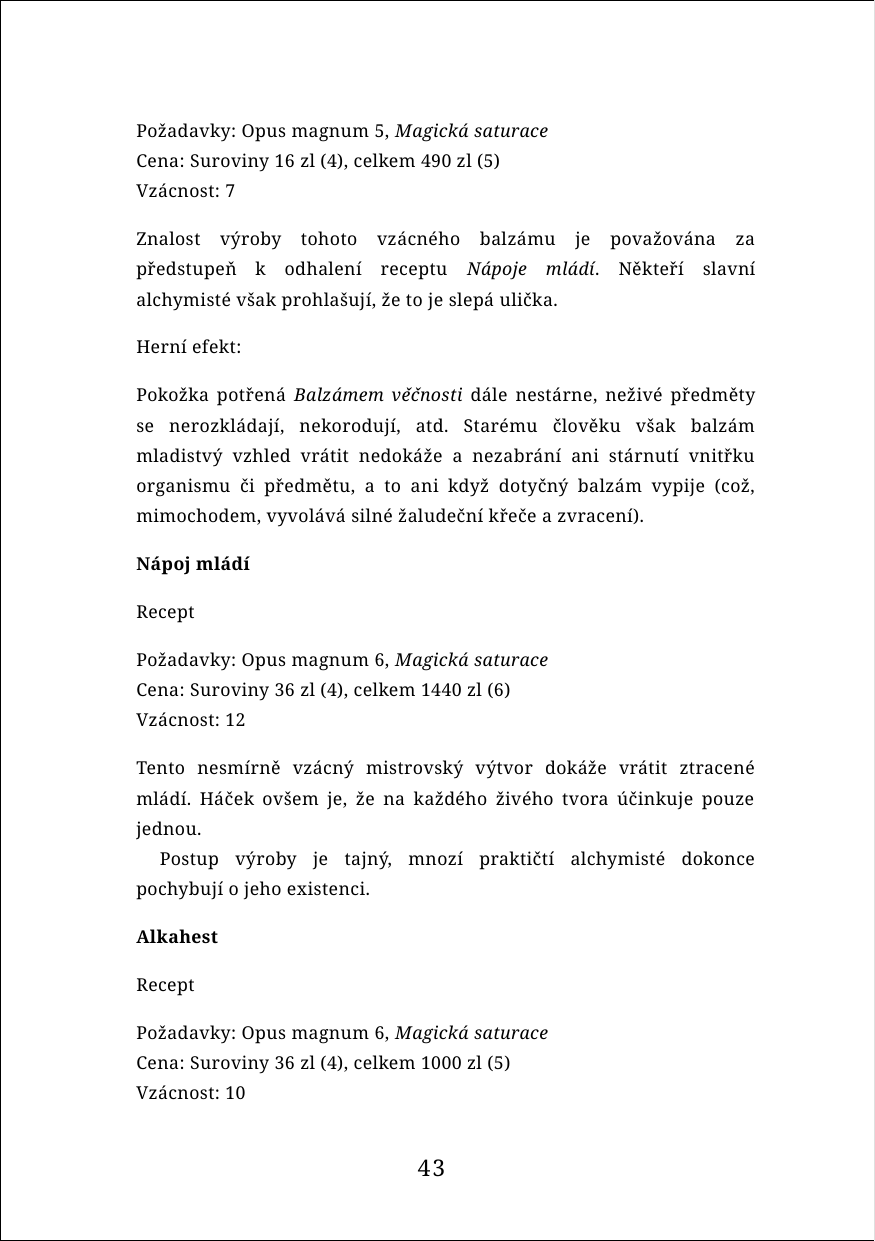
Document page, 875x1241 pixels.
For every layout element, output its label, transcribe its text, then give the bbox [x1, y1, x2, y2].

text Recept [136, 972, 756, 997]
text Nápoj mládí [136, 552, 756, 576]
text Znalost výroby tohoto vzácného balzámu je považována za předstupeň k odhalení receptu Nápoje mládí. Někteří slavní alchymisté však prohlašují, že to je slepá ulička. [136, 227, 756, 311]
text Požadavky: Opus magnum 6, Magická saturace Cena: Suroviny 36 zl (4), celkem 1440 zl (6) Vzácnost: 12 [136, 647, 756, 732]
text Recept [136, 599, 756, 624]
text Pokožka potřená Balzámem věčnosti dále nestárne, neživé předměty se nerozkládají, nekorodují, atd. Starému člověku však balzám mladistvý vzhled vrátit nedokáže a nezabrání ani stárnutí vnitřku organismu či předmětu, a to ani když dotyčný balzám vypije (což, mimochodem, vyvolává silné žaludeční křeče a zvracení). [136, 383, 756, 528]
text Požadavky: Opus magnum 5, Magická saturace Cena: Suroviny 16 zl (4), celkem 490 zl (5) Vzácnost: 7 [136, 118, 756, 203]
text Herní efekt: [136, 335, 756, 359]
text Alkahest [136, 924, 756, 949]
text Požadavky: Opus magnum 6, Magická saturace Cena: Suroviny 36 zl (4), celkem 1000 zl (5) Vzácnost: 10 [136, 1020, 756, 1105]
text Tento nesmírně vzácný mistrovský výtvor dokáže vrátit ztracené mládí. Háček ovšem je, že na každého živého tvora účinkuje pouze jednou. Postup výroby je tajný, mnozí praktičtí alchymisté dokonce pochybují o jeho existenci. [136, 756, 756, 901]
